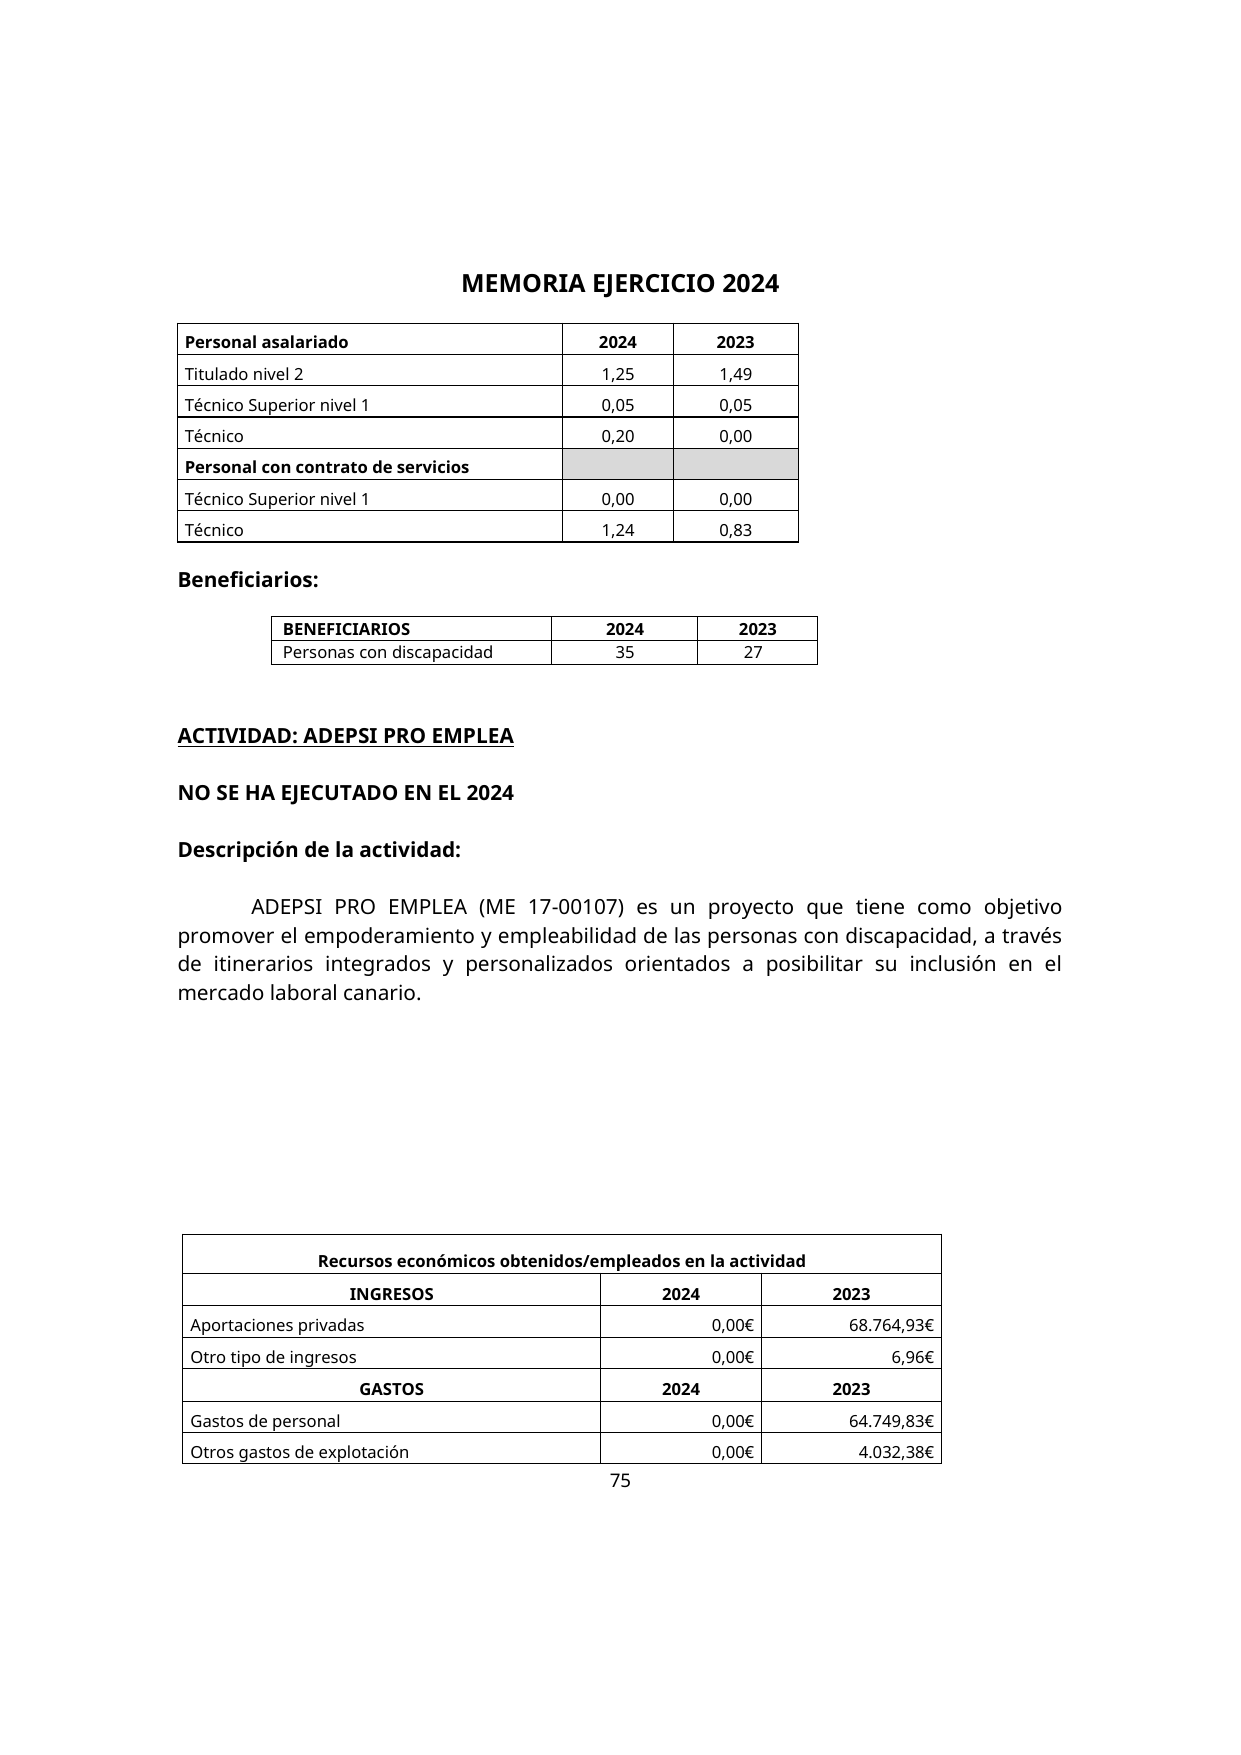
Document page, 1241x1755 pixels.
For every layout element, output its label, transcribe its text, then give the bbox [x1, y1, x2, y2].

table_cell GASTOS [183, 1369, 600, 1401]
table_cell 4.032,38€ [762, 1433, 941, 1463]
table_cell 0,00 [563, 480, 673, 510]
table_header 2024 [563, 324, 673, 354]
table_cell 2023 [762, 1274, 941, 1305]
table_cell 1,25 [563, 355, 673, 385]
table_cell 2024 [601, 1274, 761, 1305]
table_cell 0,00€ [601, 1306, 761, 1337]
table_cell 2024 [601, 1369, 761, 1401]
text NO SE HA EJECUTADO EN EL 2024 [177, 778, 1063, 807]
table_cell Técnico Superior nivel 1 [178, 386, 562, 416]
table_cell 6,96€ [762, 1338, 941, 1368]
table_cell 0,83 [674, 511, 798, 541]
table_cell [674, 449, 798, 479]
table_cell 0,00 [674, 418, 798, 448]
table_cell Técnico [178, 511, 562, 541]
table_cell 0,05 [674, 386, 798, 416]
text Beneficiarios: [177, 565, 1063, 593]
table_header 2024 [552, 617, 697, 640]
table_header Recursos económicos obtenidos/empleados en la actividad [183, 1235, 941, 1273]
table_cell Técnico Superior nivel 1 [178, 480, 562, 510]
table_cell 68.764,93€ [762, 1306, 941, 1337]
table_cell 1,24 [563, 511, 673, 541]
table_cell 0,00€ [601, 1402, 761, 1432]
table_header 2023 [674, 324, 798, 354]
text ACTIVIDAD: ADEPSI PRO EMPLEA [177, 722, 1063, 750]
table_cell 0,20 [563, 418, 673, 448]
text Descripción de la actividad: [177, 835, 1063, 864]
table_cell 2023 [762, 1369, 941, 1401]
table_cell 0,00€ [601, 1338, 761, 1368]
table_cell 0,05 [563, 386, 673, 416]
text ADEPSI PRO EMPLEA (ME 17-00107) es un proyecto que tiene como objetivo promover el empoderamiento y empleabilidad de las personas con discapacidad, a través de itinerarios integrados y personalizados orientados a posibilitar su inclusión en el mercado laboral canario. [177, 892, 1063, 1006]
table_cell Personas con discapacidad [272, 641, 551, 664]
table_cell INGRESOS [183, 1274, 600, 1305]
table_cell 27 [698, 641, 817, 664]
table_cell 0,00€ [601, 1433, 761, 1463]
table_cell Aportaciones privadas [183, 1306, 600, 1337]
table_cell Titulado nivel 2 [178, 355, 562, 385]
table_header Personal asalariado [178, 324, 562, 354]
table_cell Técnico [178, 418, 562, 448]
table_cell 35 [552, 641, 697, 664]
table_cell Personal con contrato de servicios [178, 449, 562, 479]
table_header BENEFICIARIOS [272, 617, 551, 640]
table_cell Gastos de personal [183, 1402, 600, 1432]
table_cell [563, 449, 673, 479]
table_cell Otros gastos de explotación [183, 1433, 600, 1463]
table_cell Otro tipo de ingresos [183, 1338, 600, 1368]
table_cell 1,49 [674, 355, 798, 385]
table_cell 0,00 [674, 480, 798, 510]
table_cell 64.749,83€ [762, 1402, 941, 1432]
table_header 2023 [698, 617, 817, 640]
